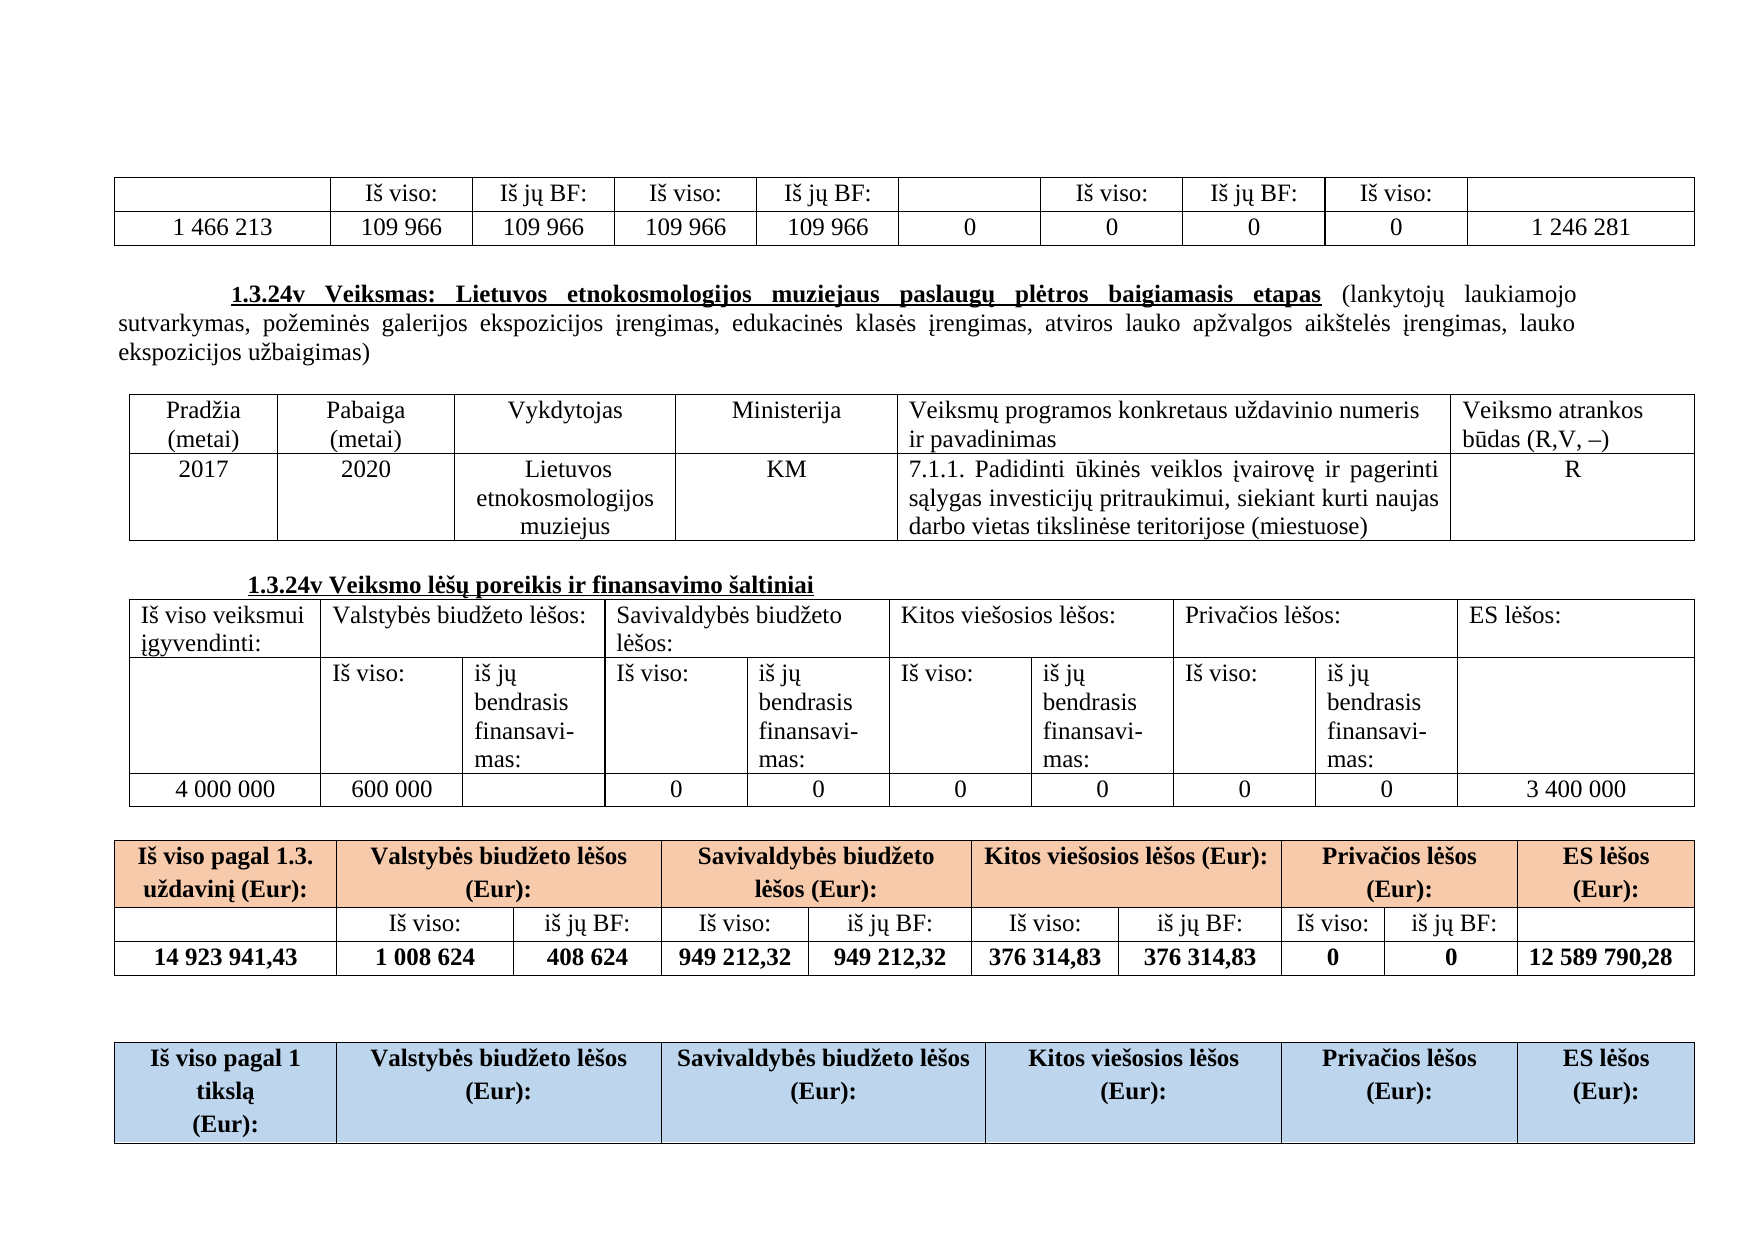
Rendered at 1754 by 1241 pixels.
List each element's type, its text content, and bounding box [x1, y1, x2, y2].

table_header Kitos viešosios lėšos (Eur): [972, 841, 1281, 907]
table_cell 0 [1326, 212, 1467, 245]
table_cell [1518, 976, 1694, 1009]
table_cell 1 008 624 [337, 942, 513, 975]
table_cell 2020 [278, 454, 454, 540]
table_cell Iš viso: [337, 908, 513, 941]
table_header Savivaldybės biudžeto lėšos (Eur): [662, 841, 971, 907]
table_cell [1385, 976, 1517, 1009]
table_cell Iš jų BF: [1183, 178, 1324, 211]
table_cell iš jų BF: [1385, 908, 1517, 941]
table_cell Iš viso: [662, 908, 808, 941]
table_cell 4 000 000 [130, 774, 320, 806]
table_header Pradžia (metai) [130, 395, 277, 453]
table_cell 0 [899, 212, 1040, 245]
table_cell iš jų bendrasis finansavi- mas: [748, 658, 889, 773]
table_cell 408 624 [514, 942, 661, 975]
table_cell [115, 178, 330, 211]
table_header Veiksmų programos konkretaus uždavinio numeris ir pavadinimas [898, 395, 1450, 453]
table_cell 109 966 [615, 212, 756, 245]
table_cell 949 212,32 [662, 942, 808, 975]
table_header ES lėšos (Eur): [1518, 841, 1694, 907]
table_cell 0 [606, 774, 747, 806]
table_cell Iš viso: [615, 178, 756, 211]
table_cell KM [676, 454, 897, 540]
table_cell 0 [1174, 774, 1315, 806]
table_cell Lietuvos etnokosmologijos muziejus [455, 454, 675, 540]
table_cell 0 [1282, 942, 1384, 975]
table_header Kitos viešosios lėšos: [890, 600, 1173, 657]
table_cell iš jų BF: [1119, 908, 1281, 941]
table_cell iš jų BF: [514, 908, 661, 941]
table_header Privačios lėšos: [1174, 600, 1457, 657]
table_cell 109 966 [331, 212, 472, 245]
table_cell Iš viso: [331, 178, 472, 211]
table_cell [1458, 658, 1694, 773]
table_header Kitos viešosios lėšos (Eur): [986, 1043, 1281, 1142]
table_cell [809, 976, 971, 1009]
table_cell [130, 658, 320, 773]
table_cell Iš viso: [1282, 908, 1384, 941]
table_cell 7.1.1. Padidinti ūkinės veiklos įvairovę ir pagerinti sąlygas investicijų pritraukimui, siekiant kurti naujas darbo vietas tikslinėse teritorijose (miestuose) [898, 454, 1450, 540]
table_cell 109 966 [473, 212, 614, 245]
table_cell 109 966 [757, 212, 898, 245]
table_header Savivaldybės biudžeto lėšos (Eur): [662, 1043, 985, 1142]
table_cell [513, 976, 661, 1009]
table_header Iš viso pagal 1.3. uždavinį (Eur): [115, 841, 336, 907]
table_header Pabaiga (metai) [278, 395, 454, 453]
table_cell Iš viso: [1326, 178, 1467, 211]
table_header Privačios lėšos (Eur): [1282, 1043, 1517, 1142]
table_cell [1518, 908, 1694, 941]
table_cell 1 466 213 [115, 212, 330, 245]
table_header Ministerija [676, 395, 897, 453]
table_cell 376 314,83 [972, 942, 1118, 975]
table_cell 12 589 790,28 [1518, 942, 1694, 975]
table_cell iš jų bendrasis finansavi- mas: [1316, 658, 1457, 773]
table_header Valstybės biudžeto lėšos: [321, 600, 604, 657]
table_header ES lėšos: [1458, 600, 1694, 657]
table_cell 376 314,83 [1119, 942, 1281, 975]
table_cell 0 [1041, 212, 1182, 245]
table_cell [971, 976, 1119, 1009]
table_cell 0 [1032, 774, 1173, 806]
table_cell Iš viso: [972, 908, 1118, 941]
table_cell 0 [1316, 774, 1457, 806]
table_header Veiksmo atrankos būdas (R,V, –) [1451, 395, 1694, 453]
table_cell 0 [748, 774, 889, 806]
table_cell Iš viso: [606, 658, 747, 773]
table_cell iš jų bendrasis finansavi- mas: [1032, 658, 1173, 773]
table_header Iš viso pagal 1 tikslą (Eur): [115, 1043, 336, 1142]
table_cell [899, 178, 1040, 211]
table_header ES lėšos (Eur): [1518, 1043, 1694, 1142]
table_cell Iš viso: [890, 658, 1031, 773]
table_cell 3 400 000 [1458, 774, 1694, 806]
table_cell [463, 774, 604, 806]
table_cell Iš jų BF: [757, 178, 898, 211]
table_cell [1281, 976, 1384, 1009]
table_header Privačios lėšos (Eur): [1282, 841, 1517, 907]
table_header Iš viso veiksmui įgyvendinti: [130, 600, 320, 657]
table_cell 0 [1385, 942, 1517, 975]
table_header Vykdytojas [455, 395, 675, 453]
table_header Valstybės biudžeto lėšos (Eur): [337, 841, 661, 907]
table_cell R [1451, 454, 1694, 540]
table_cell [661, 976, 809, 1009]
table_cell 0 [890, 774, 1031, 806]
table_cell [115, 976, 336, 1009]
table_header Savivaldybės biudžeto lėšos: [606, 600, 889, 657]
table_cell Iš jų BF: [473, 178, 614, 211]
text 1.3.24v Veiksmas: Lietuvos etnokosmologijos muziejaus paslaugų plėtros baigiamasis etapas (lankytojų laukiamojo sutvarkymas, požeminės galerijos ekspozicijos įrengimas, edukacinės klasės įrengimas, atviros lauko apžvalgos aikštelės įrengimas, lauko ekspozicijos užbaigimas) [118, 279, 1577, 366]
table_cell [115, 908, 336, 941]
table_cell 1 246 281 [1468, 212, 1694, 245]
table_cell Iš viso: [1174, 658, 1315, 773]
table_cell [1119, 976, 1281, 1009]
table_cell Iš viso: [1041, 178, 1182, 211]
table_cell [1468, 178, 1694, 211]
text 1.3.24v Veiksmo lėšų poreikis ir finansavimo šaltiniai [118, 570, 1577, 599]
table_cell iš jų BF: [809, 908, 971, 941]
table_cell iš jų bendrasis finansavi- mas: [463, 658, 604, 773]
table_cell 2017 [130, 454, 277, 540]
table_cell 949 212,32 [809, 942, 971, 975]
table_cell Iš viso: [321, 658, 462, 773]
table_cell 14 923 941,43 [115, 942, 336, 975]
table_cell 600 000 [321, 774, 462, 806]
table_cell 0 [1183, 212, 1324, 245]
table_cell [336, 976, 513, 1009]
table_header Valstybės biudžeto lėšos (Eur): [337, 1043, 661, 1142]
